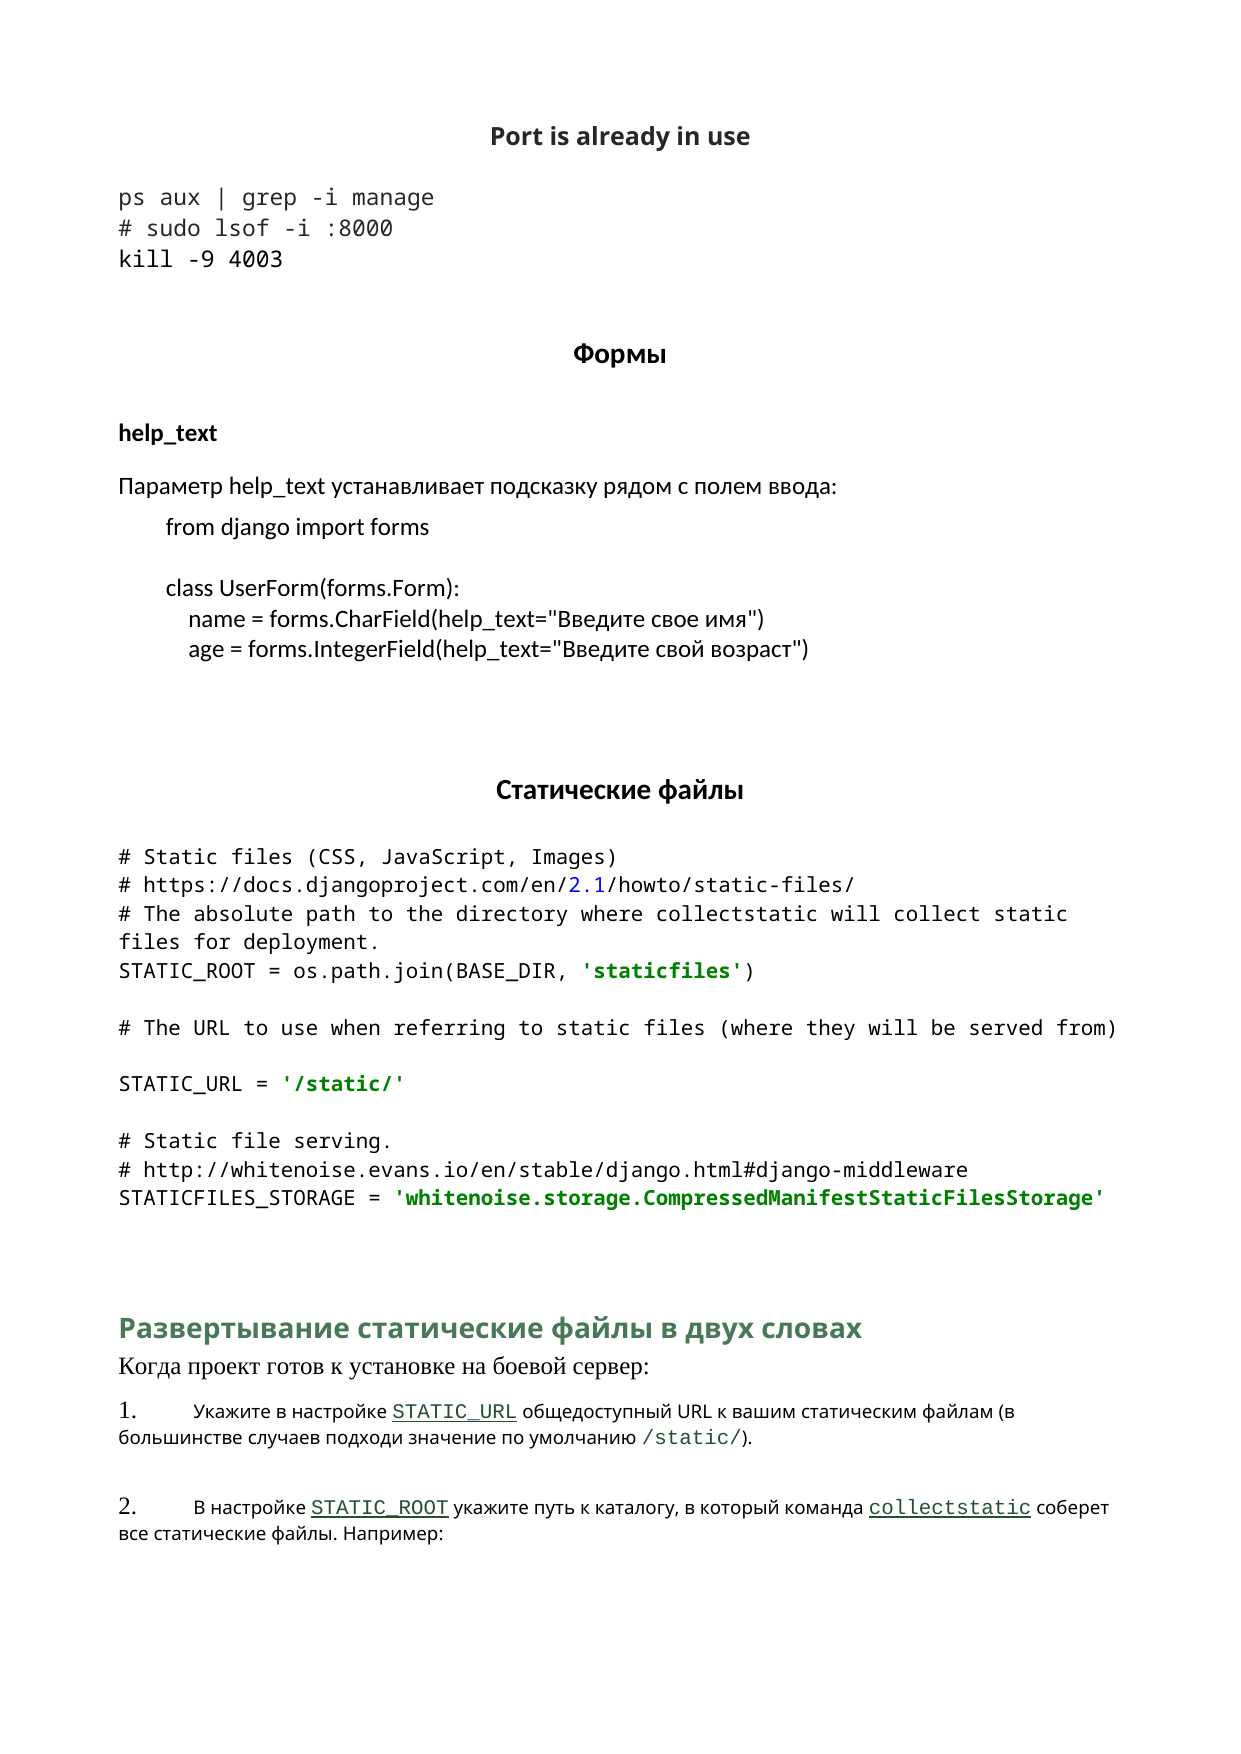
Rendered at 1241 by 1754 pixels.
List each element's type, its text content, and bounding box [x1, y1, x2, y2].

text Параметр help_text устанавливает подсказку рядом с полем ввода: [118, 468, 1122, 501]
table_header [118, 511, 166, 664]
text Статические файлы [118, 771, 1122, 806]
text Port is already in use [118, 118, 1122, 152]
subtitle help_text [118, 417, 1122, 448]
text # Static files (CSS, JavaScript, Images) # https://docs.djangoproject.com/en/2.1/howto/static-files/ # The absolute path to the directory where collectstatic will collect static files for deployment. STATIC_ROOT = os.path.join(BASE_DIR, 'staticfiles') # The URL to use when referring to static files (where they will be served from) STATIC_URL = '/static/' # Static file serving. # http://whitenoise.evans.io/en/stable/django.html#django-middleware STATICFILES_STORAGE = 'whitenoise.storage.CompressedManifestStaticFilesStorage' [118, 842, 1122, 1212]
table_header from django import forms class UserForm(forms.Form): name = forms.CharField(help_text="Введите свое имя") age = forms.IntegerField(help_text="Введите свой возраст") [166, 511, 1240, 664]
list Укажите в настройке STATIC_URL общедоступный URL к вашим статическим файлам (в большинстве случаев подходи значение по умолчанию /static/). [118, 1395, 1122, 1451]
subtitle Развертывание статические файлы в двух словах [118, 1308, 1122, 1346]
text # sudo lsof -i :8000 [118, 212, 1122, 243]
text Формы [118, 335, 1122, 371]
text kill -9 4003 [118, 243, 1122, 274]
list В настройке STATIC_ROOT укажите путь к каталогу, в который команда collectstatic соберет все статические файлы. Например: [118, 1491, 1122, 1546]
text ps aux | grep -i manage [118, 181, 1122, 212]
text Когда проект готов к установке на боевой сервер: [118, 1351, 1122, 1380]
